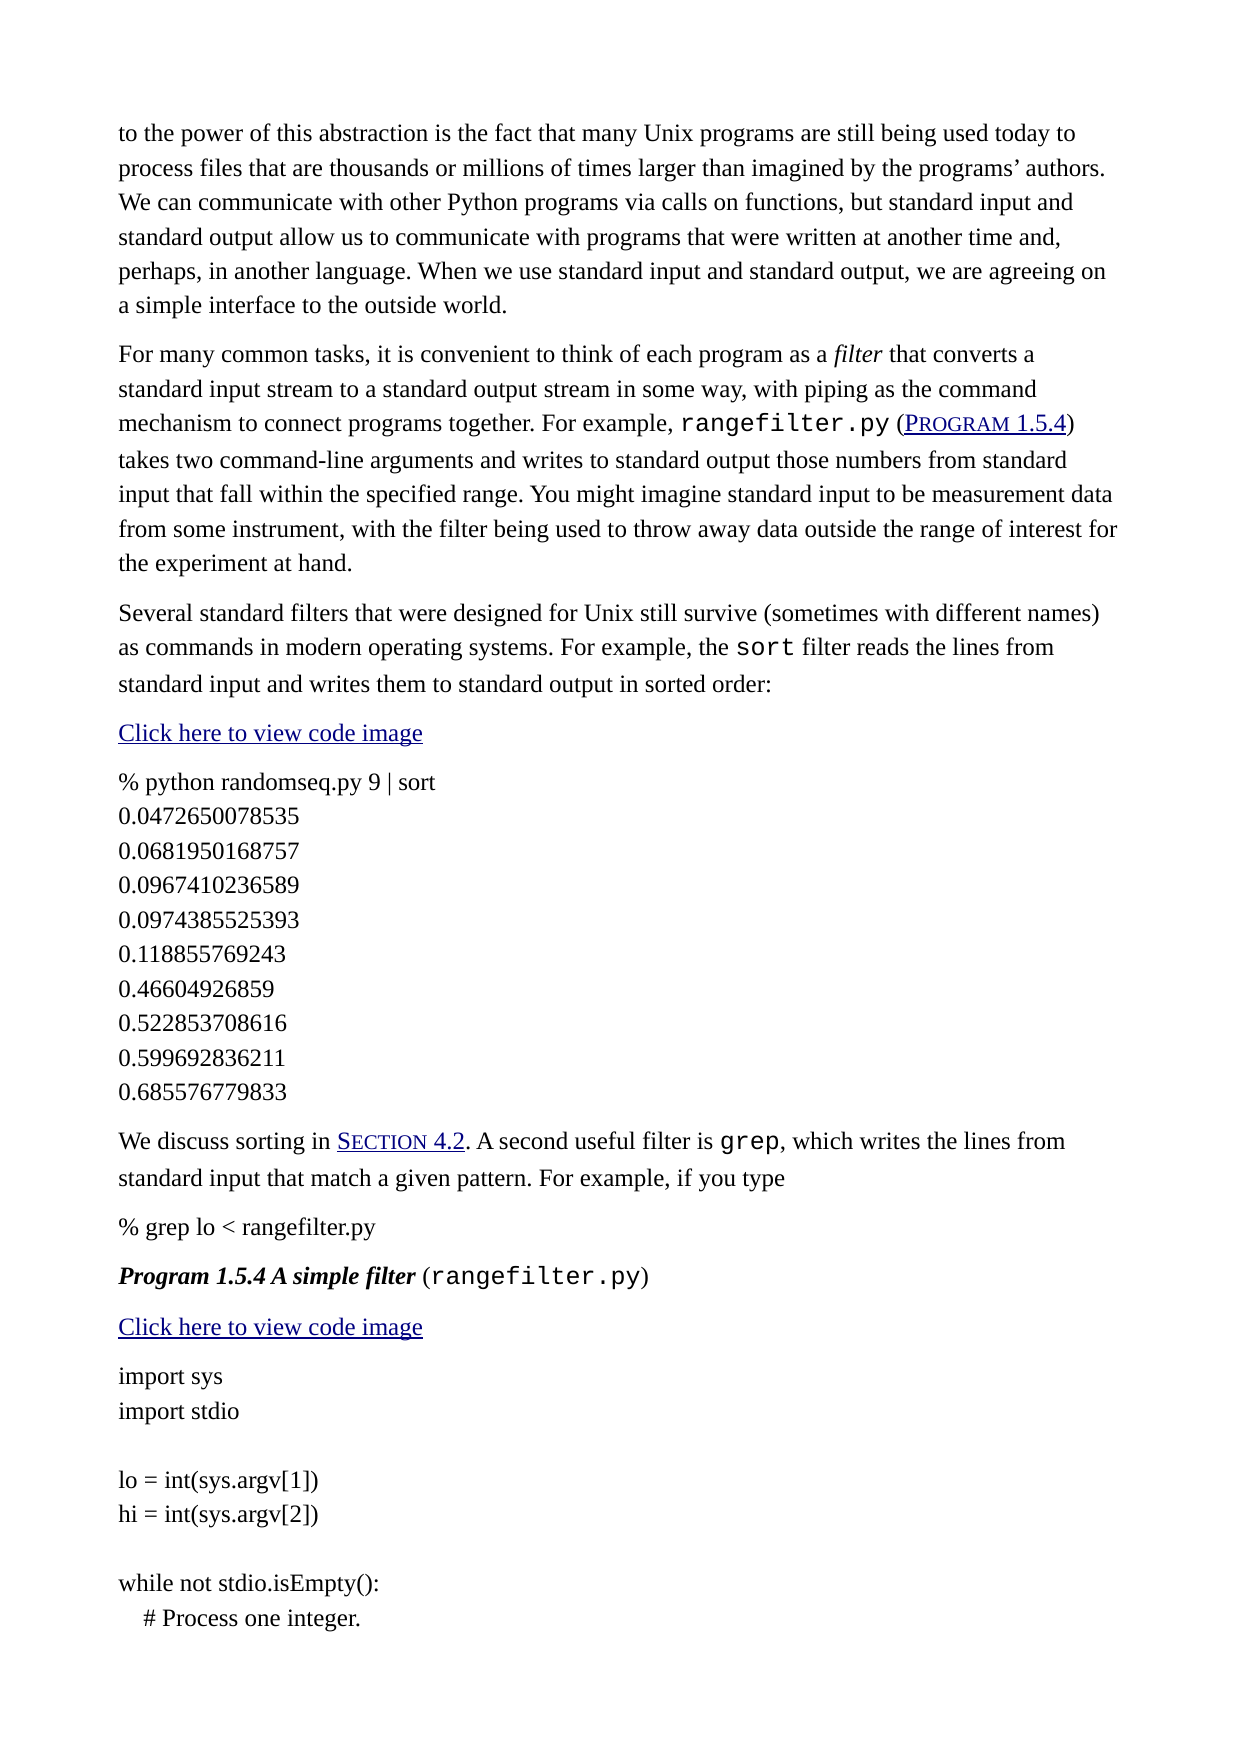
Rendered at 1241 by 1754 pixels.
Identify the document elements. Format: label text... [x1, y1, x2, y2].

text to the power of this abstraction is the fact that many Unix programs are still being used today to process files that are thousands or millions of times larger than imagined by the programs’ authors. We can communicate with other Python programs via calls on functions, but standard input and standard output allow us to communicate with programs that were written at another time and, perhaps, in another language. When we use standard input and standard output, we are agreeing on a simple interface to the outside world. [118, 118, 1122, 319]
text Program 1.5.4 A simple filter (rangefilter.py) [118, 1261, 1122, 1292]
text % python randomseq.py 9 | sort 0.0472650078535 0.0681950168757 0.0967410236589 0.0974385525393 0.118855769243 0.46604926859 0.522853708616 0.599692836211 0.685576779833 [118, 767, 1122, 1106]
text We discuss sorting in SECTION 4.2. A second useful filter is grep, which writes the lines from standard input that match a given pattern. For example, if you type [118, 1126, 1122, 1191]
text Click here to view code image [118, 1312, 1122, 1341]
text Several standard filters that were designed for Unix still survive (sometimes with different names) as commands in modern operating systems. For example, the sort filter reads the lines from standard input and writes them to standard output in sorted order: [118, 598, 1122, 697]
text For many common tasks, it is convenient to think of each program as a filter that converts a standard input stream to a standard output stream in some way, with piping as the command mechanism to connect programs together. For example, rangefilter.py (PROGRAM 1.5.4) takes two command-line arguments and writes to standard output those numbers from standard input that fall within the specified range. You might imagine standard input to be measurement data from some instrument, with the filter being used to throw away data outside the range of interest for the experiment at hand. [118, 339, 1122, 577]
text Click here to view code image [118, 718, 1122, 746]
text % grep lo < rangefilter.py [118, 1212, 1122, 1241]
text import sys import stdio lo = int(sys.argv[1]) hi = int(sys.argv[2]) while not stdio.isEmpty(): # Process one integer. [118, 1361, 1122, 1632]
